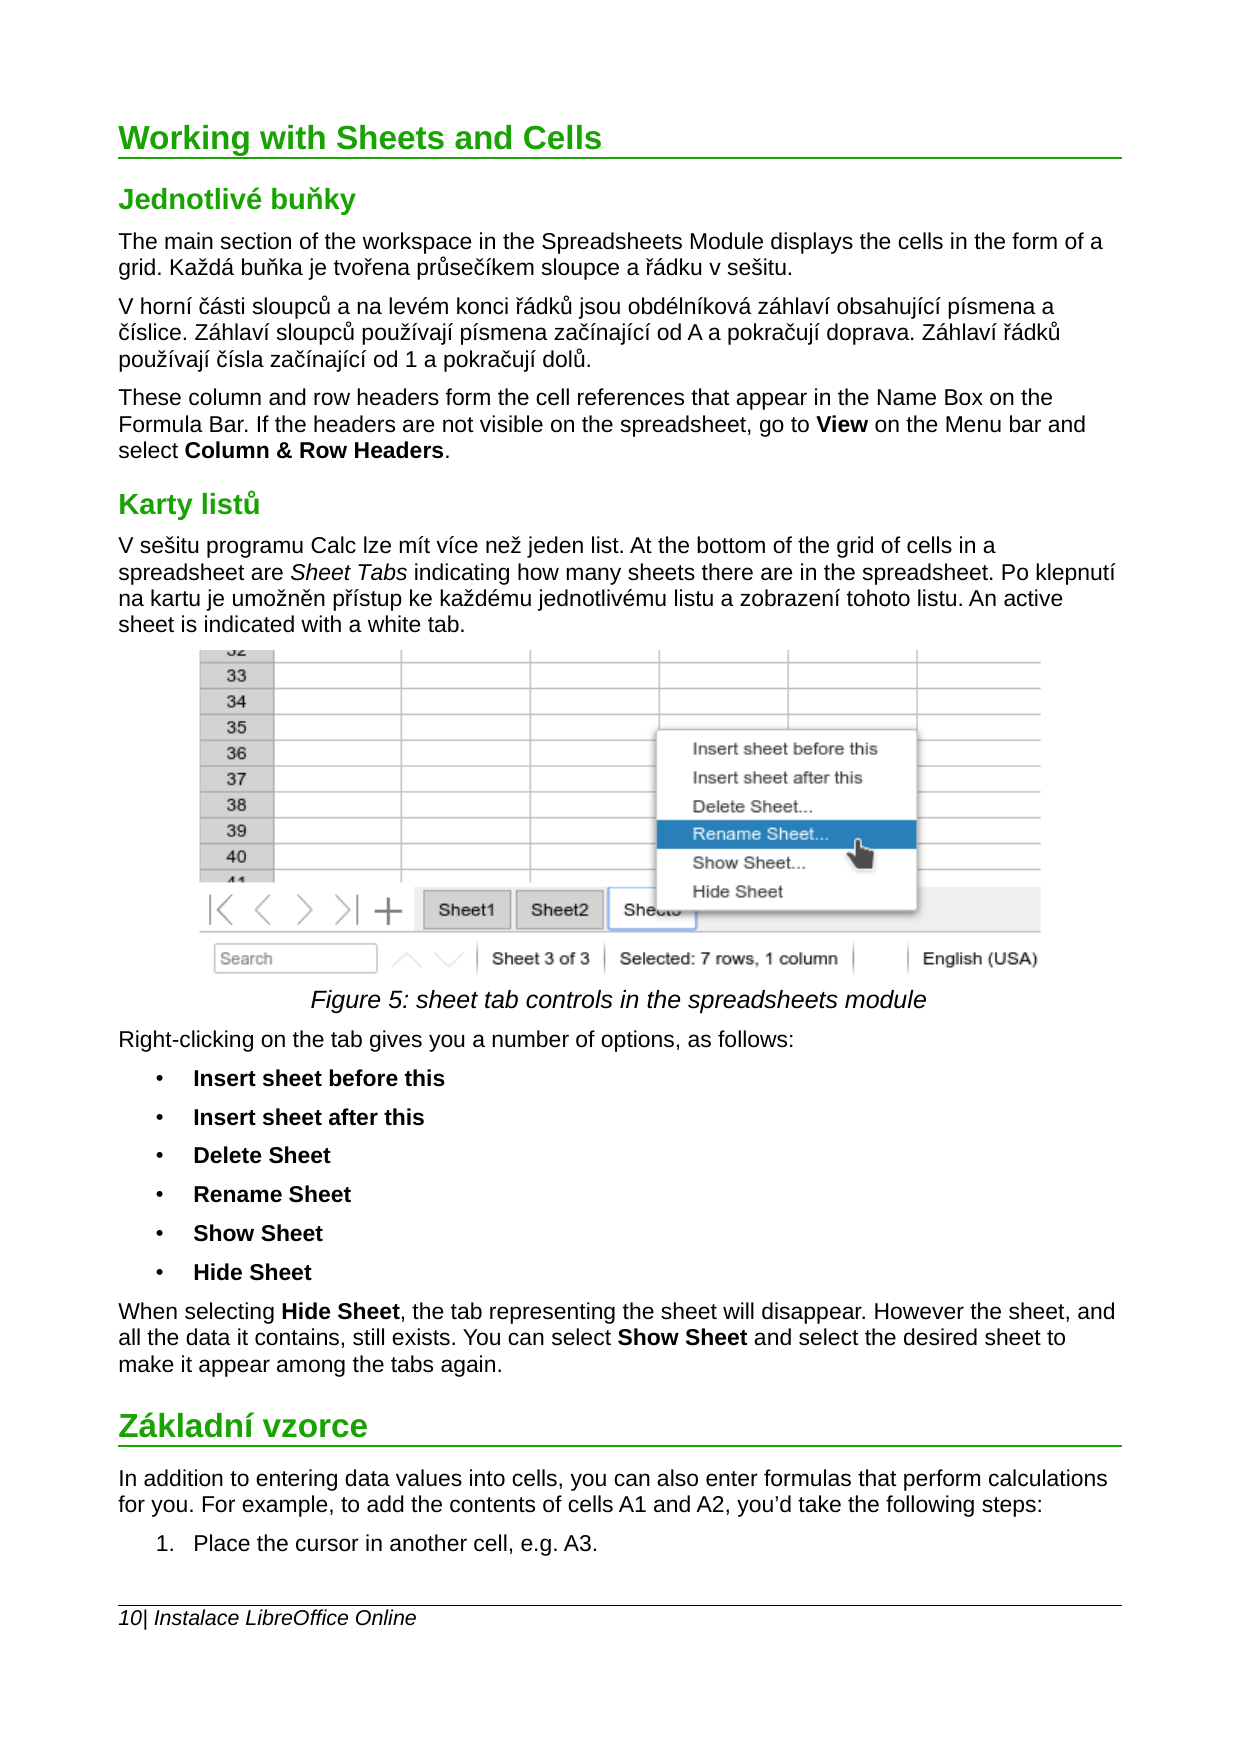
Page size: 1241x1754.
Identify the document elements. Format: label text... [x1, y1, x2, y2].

list Rename Sheet [156, 1181, 1122, 1208]
list Show Sheet [156, 1220, 1122, 1246]
text V sešitu programu Calc lze mít více než jeden list. At the bottom of the grid of cells in a spreadsheet are Sheet Tabs indicating how many sheets there are in the spreadsheet. Po klepnutí na kartu je umožněn přístup ke každému jednotlivému listu a zobrazení tohoto listu. An active sheet is indicated with a white tab. [118, 532, 1122, 638]
picture [199, 650, 1041, 986]
subtitle Jednotlivé buňky [118, 182, 1122, 216]
text V horní části sloupců a na levém konci řádků jsou obdélníková záhlaví obsahující písmena a číslice. Záhlaví sloupců používají písmena začínající od A a pokračují doprava. Záhlaví řádků používají čísla začínající od 1 a pokračují dolů. [118, 293, 1122, 372]
list Insert sheet after this [156, 1103, 1122, 1130]
subtitle Working with Sheets and Cells [118, 118, 1122, 157]
text Right-clicking on the tab gives you a number of options, as follows: [118, 1026, 1122, 1052]
text These column and row headers form the cell references that appear in the Name Box on the Formula Bar. If the headers are not visible on the spreadsheet, go to View on the Menu bar and select Column & Row Headers. [118, 384, 1122, 463]
text Figure 5: sheet tab controls in the spreadsheets module [187, 986, 1054, 1014]
subtitle Základní vzorce [118, 1406, 1122, 1445]
list Hide Sheet [156, 1259, 1122, 1285]
list Insert sheet before this [156, 1065, 1122, 1091]
text The main section of the workspace in the Spreadsheets Module displays the cells in the form of a grid. Každá buňka je tvořena průsečíkem sloupce a řádku v sešitu. [118, 228, 1122, 280]
text When selecting Hide Sheet, the tab representing the sheet will disappear. However the sheet, and all the data it contains, still exists. You can select Show Sheet and select the desired sheet to make it appear among the tabs again. [118, 1298, 1122, 1377]
list Place the cursor in another cell, e.g. A3. [156, 1530, 1122, 1556]
subtitle Karty listů [118, 487, 1122, 521]
list Delete Sheet [156, 1142, 1122, 1169]
text In addition to entering data values into cells, you can also enter formulas that perform calculations for you. For example, to add the contents of cells A1 and A2, you’d take the following steps: [118, 1464, 1122, 1517]
